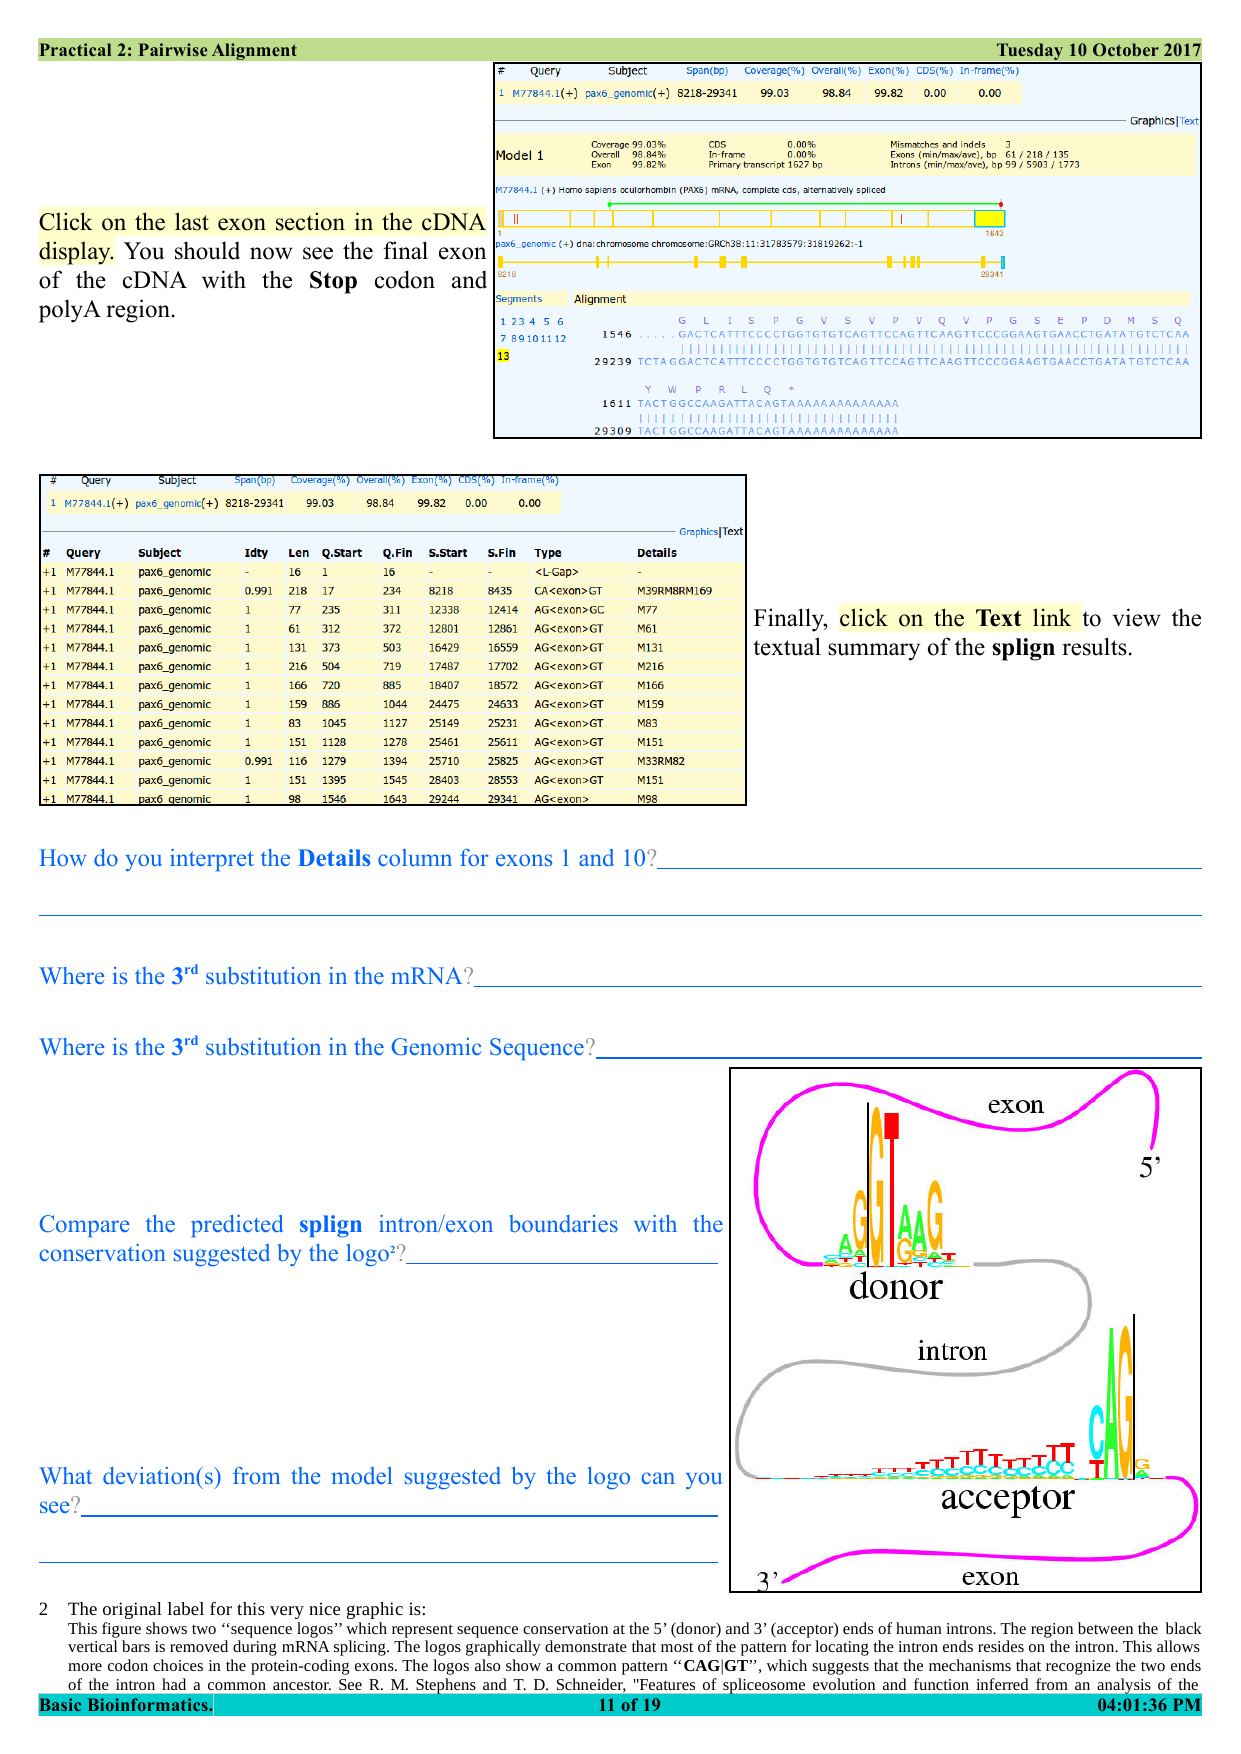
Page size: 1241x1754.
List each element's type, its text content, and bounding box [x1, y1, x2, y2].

text Click on the last exon section in the cDNA display. You should now see the final exon of the cDNA with the Stop codon and polyA region. [38, 207, 493, 323]
text Where is the 3rd substitution in the Genomic Sequence? [38, 1032, 1202, 1061]
picture [731, 1069, 1200, 1591]
text Finally, click on the Text link to view the textual summary of the splign results. [747, 603, 1202, 661]
text The original label for this very nice graphic is: [38, 1597, 1202, 1619]
text Compare the predicted splign intron/exon boundaries with the conservation suggested by the logo? [38, 1209, 729, 1267]
text This figure shows two ‘‘sequence logos’’ which represent sequence conservation at the 5’ (donor) and 3’ (acceptor) ends of human introns. The region between the black vertical bars is removed during mRNA splicing. The logos graphically demonstrate that most of the pattern for locating the intron ends resides on the intron. This allows more codon choices in the protein-coding exons. The logos also show a common pattern ‘‘CAG|GT’’, which suggests that the mechanisms that recognize the two ends of the intron had a common ancestor. See R. M. Stephens and T. D. Schneider, "Features of spliceosome evolution and function inferred from an analysis of the [68, 1619, 1202, 1693]
text Where is the 3rd substitution in the mRNA? [38, 961, 1202, 990]
text How do you interpret the Details column for exons 1 and 10? [38, 843, 1202, 872]
text What deviation(s) from the model suggested by the logo can you see? [38, 1461, 729, 1519]
picture [41, 476, 745, 804]
picture [495, 64, 1200, 437]
